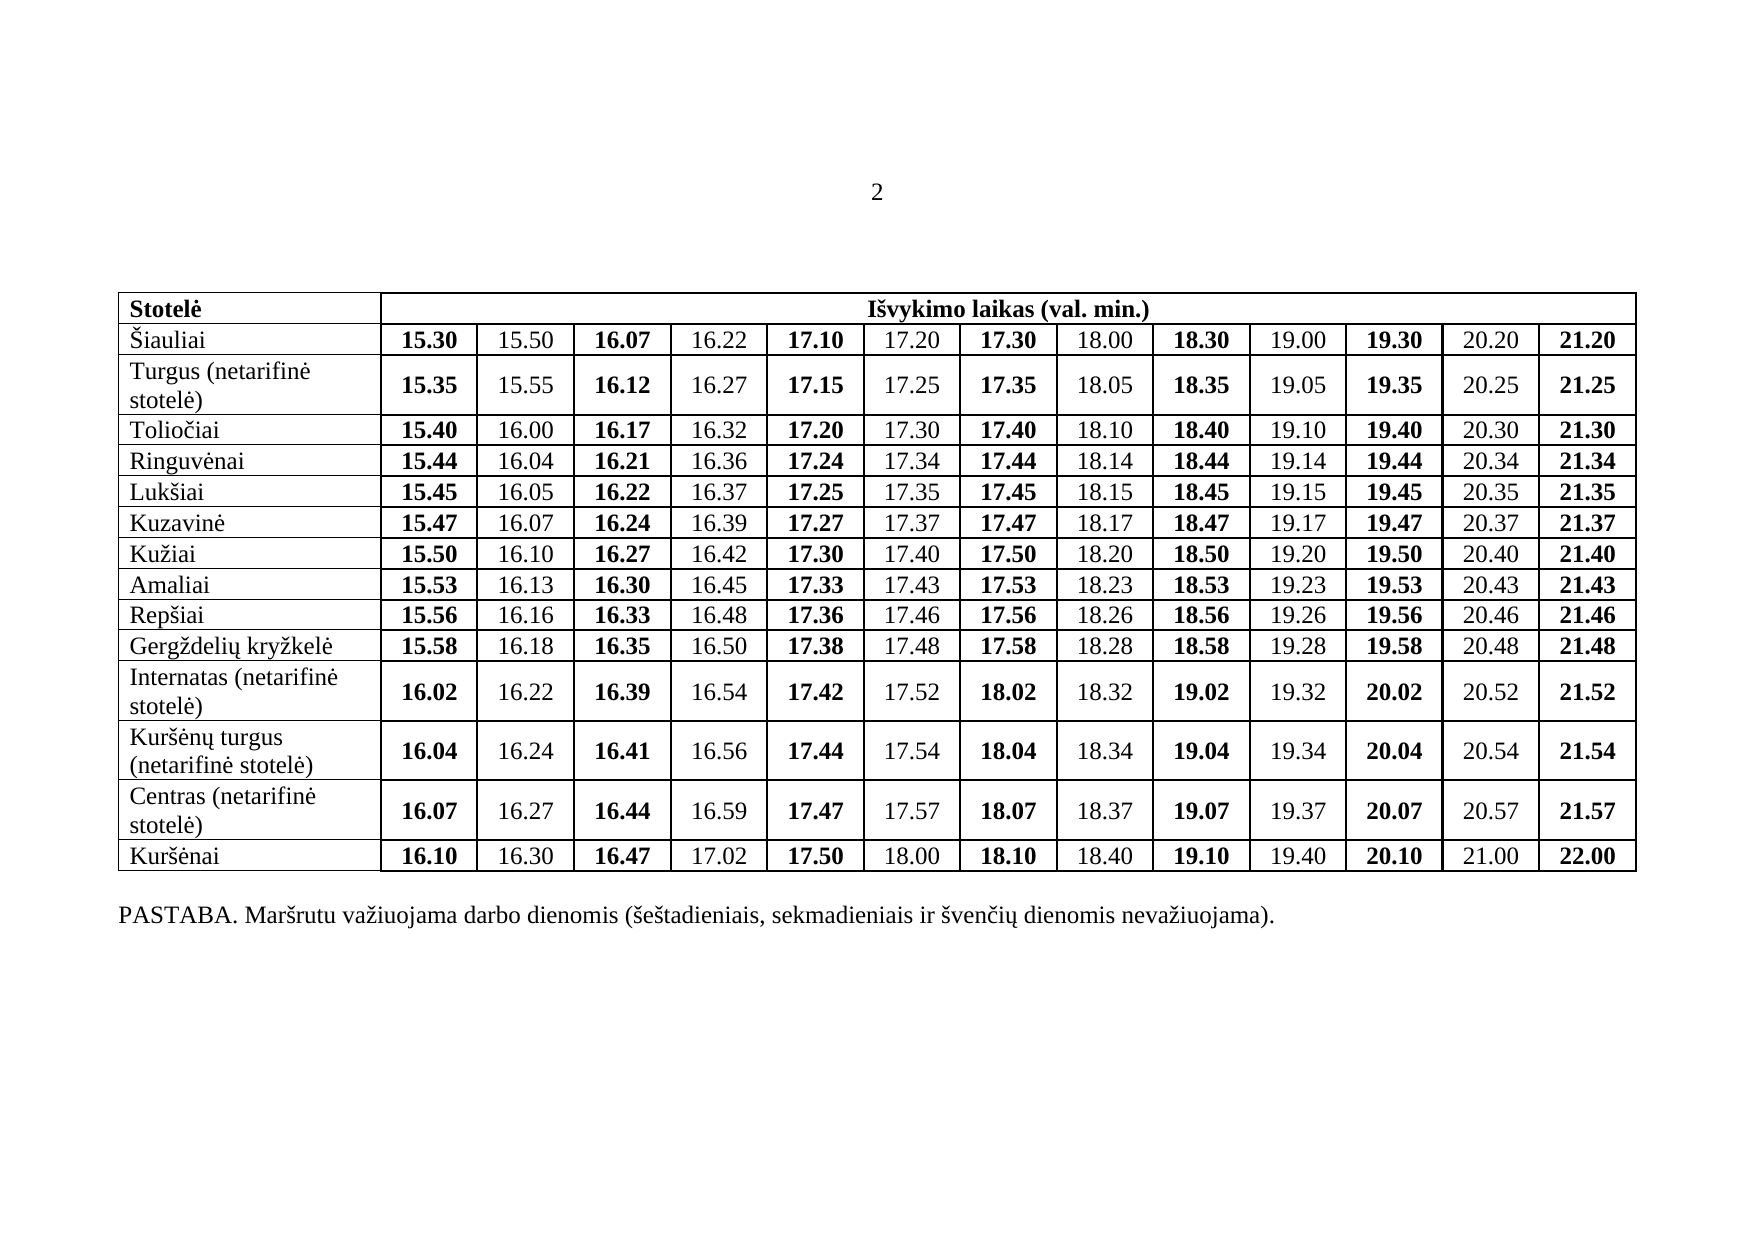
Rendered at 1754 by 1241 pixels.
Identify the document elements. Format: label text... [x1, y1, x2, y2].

table_cell 19.00 [1251, 325, 1345, 354]
table_cell 19.50 [1347, 539, 1441, 568]
table_cell 17.48 [865, 631, 959, 660]
table_cell 19.14 [1251, 446, 1345, 475]
table_cell 19.53 [1347, 570, 1441, 598]
table_cell 16.04 [382, 722, 476, 779]
table_cell 17.33 [768, 570, 863, 598]
table_cell 19.17 [1251, 508, 1345, 537]
table_cell 18.10 [961, 841, 1056, 870]
table_cell 18.10 [1058, 416, 1152, 444]
table_cell 18.45 [1154, 477, 1249, 506]
table_cell 18.28 [1058, 631, 1152, 660]
table_cell 16.12 [575, 356, 670, 413]
table_cell 15.50 [478, 325, 573, 354]
table_cell 19.40 [1251, 841, 1345, 870]
table_cell 16.54 [672, 662, 766, 720]
table_cell 16.45 [672, 570, 766, 598]
table_cell 19.15 [1251, 477, 1345, 506]
table_cell 17.47 [768, 781, 863, 839]
table_cell Turgus (netarifinė stotelė) [119, 355, 380, 413]
table_cell 17.36 [768, 601, 863, 629]
table_cell 20.07 [1347, 781, 1441, 839]
table_cell 16.04 [478, 446, 573, 475]
table_cell 16.33 [575, 601, 670, 629]
table_cell 18.35 [1154, 356, 1249, 413]
table_cell 20.46 [1444, 601, 1538, 629]
table_cell 19.02 [1154, 662, 1249, 720]
table_cell Kuzavinė [119, 507, 380, 537]
table_cell 20.48 [1444, 631, 1538, 660]
table_cell 18.58 [1154, 631, 1249, 660]
table_cell 18.53 [1154, 570, 1249, 598]
table_cell 17.56 [961, 601, 1056, 629]
table_cell 15.30 [382, 325, 476, 354]
table_cell 17.52 [865, 662, 959, 720]
table_cell 16.32 [672, 416, 766, 444]
table_cell 21.20 [1540, 325, 1635, 354]
table_cell 18.47 [1154, 508, 1249, 537]
table_cell 15.40 [382, 416, 476, 444]
table_cell 15.45 [382, 477, 476, 506]
table_cell 19.28 [1251, 631, 1345, 660]
table_cell 16.27 [478, 781, 573, 839]
table_cell 20.52 [1444, 662, 1538, 720]
table_cell 16.35 [575, 631, 670, 660]
table_cell 16.07 [382, 781, 476, 839]
table_cell 17.42 [768, 662, 863, 720]
table_cell 16.47 [575, 841, 670, 870]
table_cell 18.26 [1058, 601, 1152, 629]
table_cell 19.10 [1154, 841, 1249, 870]
table_cell 17.30 [961, 325, 1056, 354]
table_cell 15.55 [478, 356, 573, 413]
table_cell 19.34 [1251, 722, 1345, 779]
table_cell 18.40 [1058, 841, 1152, 870]
table_cell 19.35 [1347, 356, 1441, 413]
table_cell 16.59 [672, 781, 766, 839]
table_cell 17.50 [768, 841, 863, 870]
table_cell 17.50 [961, 539, 1056, 568]
table_cell 17.20 [865, 325, 959, 354]
table_cell 17.40 [865, 539, 959, 568]
table_cell 21.54 [1540, 722, 1635, 779]
table_cell 21.25 [1540, 356, 1635, 413]
table_cell 16.22 [478, 662, 573, 720]
table_cell 17.47 [961, 508, 1056, 537]
table_cell 20.04 [1347, 722, 1441, 779]
table_cell Gergždelių kryžkelė [119, 630, 380, 660]
table_cell 20.20 [1444, 325, 1538, 354]
table_cell 17.20 [768, 416, 863, 444]
table_cell 17.54 [865, 722, 959, 779]
table_cell 16.07 [575, 325, 670, 354]
table_cell 21.34 [1540, 446, 1635, 475]
table_cell 17.02 [672, 841, 766, 870]
table_cell 16.22 [575, 477, 670, 506]
table_cell 17.53 [961, 570, 1056, 598]
table_cell 18.15 [1058, 477, 1152, 506]
table_cell 21.57 [1540, 781, 1635, 839]
table_cell 18.17 [1058, 508, 1152, 537]
table_cell 17.44 [961, 446, 1056, 475]
table_cell 16.41 [575, 722, 670, 779]
table_cell 15.35 [382, 356, 476, 413]
table_cell 19.47 [1347, 508, 1441, 537]
table_header Išvykimo laikas (val. min.) [382, 294, 1635, 323]
table_header Stotelė [119, 293, 380, 323]
table_cell 16.24 [575, 508, 670, 537]
table_cell 16.10 [382, 841, 476, 870]
table_cell 17.37 [865, 508, 959, 537]
table_cell 18.32 [1058, 662, 1152, 720]
table_cell 18.14 [1058, 446, 1152, 475]
table_cell Ringuvėnai [119, 445, 380, 475]
table_cell 18.40 [1154, 416, 1249, 444]
table_cell 21.35 [1540, 477, 1635, 506]
table_cell Repšiai [119, 600, 380, 629]
table_cell 17.38 [768, 631, 863, 660]
table_cell 17.10 [768, 325, 863, 354]
table_cell 17.27 [768, 508, 863, 537]
table_cell Kuršėnai [119, 840, 380, 870]
table_cell 21.37 [1540, 508, 1635, 537]
table_cell 16.30 [575, 570, 670, 598]
table_cell 19.58 [1347, 631, 1441, 660]
table_cell 16.17 [575, 416, 670, 444]
table_cell 16.42 [672, 539, 766, 568]
table_cell 17.15 [768, 356, 863, 413]
table_cell 18.23 [1058, 570, 1152, 598]
table_cell 21.48 [1540, 631, 1635, 660]
table_cell 18.20 [1058, 539, 1152, 568]
table_cell 20.25 [1444, 356, 1538, 413]
table_cell 15.50 [382, 539, 476, 568]
table_cell 19.56 [1347, 601, 1441, 629]
table_cell 18.56 [1154, 601, 1249, 629]
table_cell 17.45 [961, 477, 1056, 506]
table_cell 22.00 [1540, 841, 1635, 870]
table_cell Toliočiai [119, 415, 380, 444]
table_cell Amaliai [119, 569, 380, 598]
table_cell 15.53 [382, 570, 476, 598]
text PASTABA. Maršrutu važiuojama darbo dienomis (šeštadieniais, sekmadieniais ir švenčių dienomis nevažiuojama). [118, 901, 1636, 929]
table_cell 19.26 [1251, 601, 1345, 629]
table_cell 18.00 [1058, 325, 1152, 354]
table_cell 16.24 [478, 722, 573, 779]
table_cell 20.30 [1444, 416, 1538, 444]
table_cell 18.00 [865, 841, 959, 870]
table_cell 19.07 [1154, 781, 1249, 839]
table_cell 21.40 [1540, 539, 1635, 568]
table_cell 20.54 [1444, 722, 1538, 779]
table_cell 21.43 [1540, 570, 1635, 598]
table_cell 20.43 [1444, 570, 1538, 598]
table_cell 16.39 [672, 508, 766, 537]
table_cell 18.02 [961, 662, 1056, 720]
table_cell 16.36 [672, 446, 766, 475]
table_cell 16.10 [478, 539, 573, 568]
table_cell 16.02 [382, 662, 476, 720]
table_cell 21.00 [1444, 841, 1538, 870]
table_cell 16.22 [672, 325, 766, 354]
table_cell 16.27 [672, 356, 766, 413]
table_cell 17.34 [865, 446, 959, 475]
table_cell 16.27 [575, 539, 670, 568]
table_cell 21.46 [1540, 601, 1635, 629]
table_cell 21.52 [1540, 662, 1635, 720]
table_cell Centras (netarifinė stotelė) [119, 780, 380, 839]
table_cell 19.40 [1347, 416, 1441, 444]
table_cell 16.05 [478, 477, 573, 506]
table_cell 16.18 [478, 631, 573, 660]
table_cell 15.47 [382, 508, 476, 537]
table_cell 16.56 [672, 722, 766, 779]
table_cell 19.30 [1347, 325, 1441, 354]
table_cell 18.04 [961, 722, 1056, 779]
table_cell 15.56 [382, 601, 476, 629]
table_cell 17.35 [961, 356, 1056, 413]
table_cell 17.30 [768, 539, 863, 568]
table_cell 17.44 [768, 722, 863, 779]
table_cell 17.46 [865, 601, 959, 629]
table_cell Šiauliai [119, 324, 380, 354]
table_cell 17.24 [768, 446, 863, 475]
table_cell 16.48 [672, 601, 766, 629]
table_cell 19.04 [1154, 722, 1249, 779]
table_cell 21.30 [1540, 416, 1635, 444]
table_cell Internatas (netarifinė stotelė) [119, 661, 380, 720]
table_cell 17.58 [961, 631, 1056, 660]
table_cell 20.10 [1347, 841, 1441, 870]
table_cell 19.44 [1347, 446, 1441, 475]
table_cell 16.39 [575, 662, 670, 720]
table_cell 16.30 [478, 841, 573, 870]
table_cell 19.45 [1347, 477, 1441, 506]
table_cell 16.21 [575, 446, 670, 475]
table_cell 16.13 [478, 570, 573, 598]
table_cell 19.37 [1251, 781, 1345, 839]
table_cell 17.35 [865, 477, 959, 506]
table_cell 18.05 [1058, 356, 1152, 413]
table_cell 18.07 [961, 781, 1056, 839]
table_cell 18.30 [1154, 325, 1249, 354]
table_cell Kužiai [119, 538, 380, 568]
table_cell 15.44 [382, 446, 476, 475]
table_cell 20.02 [1347, 662, 1441, 720]
table_cell 16.37 [672, 477, 766, 506]
table_cell 19.10 [1251, 416, 1345, 444]
table_cell 17.43 [865, 570, 959, 598]
table_cell 17.30 [865, 416, 959, 444]
table_cell 16.44 [575, 781, 670, 839]
table_cell 18.37 [1058, 781, 1152, 839]
table_cell Kuršėnų turgus (netarifinė stotelė) [119, 721, 380, 779]
table_cell 19.23 [1251, 570, 1345, 598]
table_cell 20.35 [1444, 477, 1538, 506]
table_cell 17.25 [768, 477, 863, 506]
table_cell 17.25 [865, 356, 959, 413]
table_cell 16.50 [672, 631, 766, 660]
table_cell 19.32 [1251, 662, 1345, 720]
table_cell 18.50 [1154, 539, 1249, 568]
table_cell 20.40 [1444, 539, 1538, 568]
table_cell 19.20 [1251, 539, 1345, 568]
table_cell 18.34 [1058, 722, 1152, 779]
table_cell Lukšiai [119, 476, 380, 506]
table_cell 17.57 [865, 781, 959, 839]
table_cell 20.57 [1444, 781, 1538, 839]
table_cell 18.44 [1154, 446, 1249, 475]
table_cell 17.40 [961, 416, 1056, 444]
table_cell 19.05 [1251, 356, 1345, 413]
table_cell 20.37 [1444, 508, 1538, 537]
table_cell 16.07 [478, 508, 573, 537]
table_cell 16.16 [478, 601, 573, 629]
table_cell 20.34 [1444, 446, 1538, 475]
table_cell 16.00 [478, 416, 573, 444]
table_cell 15.58 [382, 631, 476, 660]
